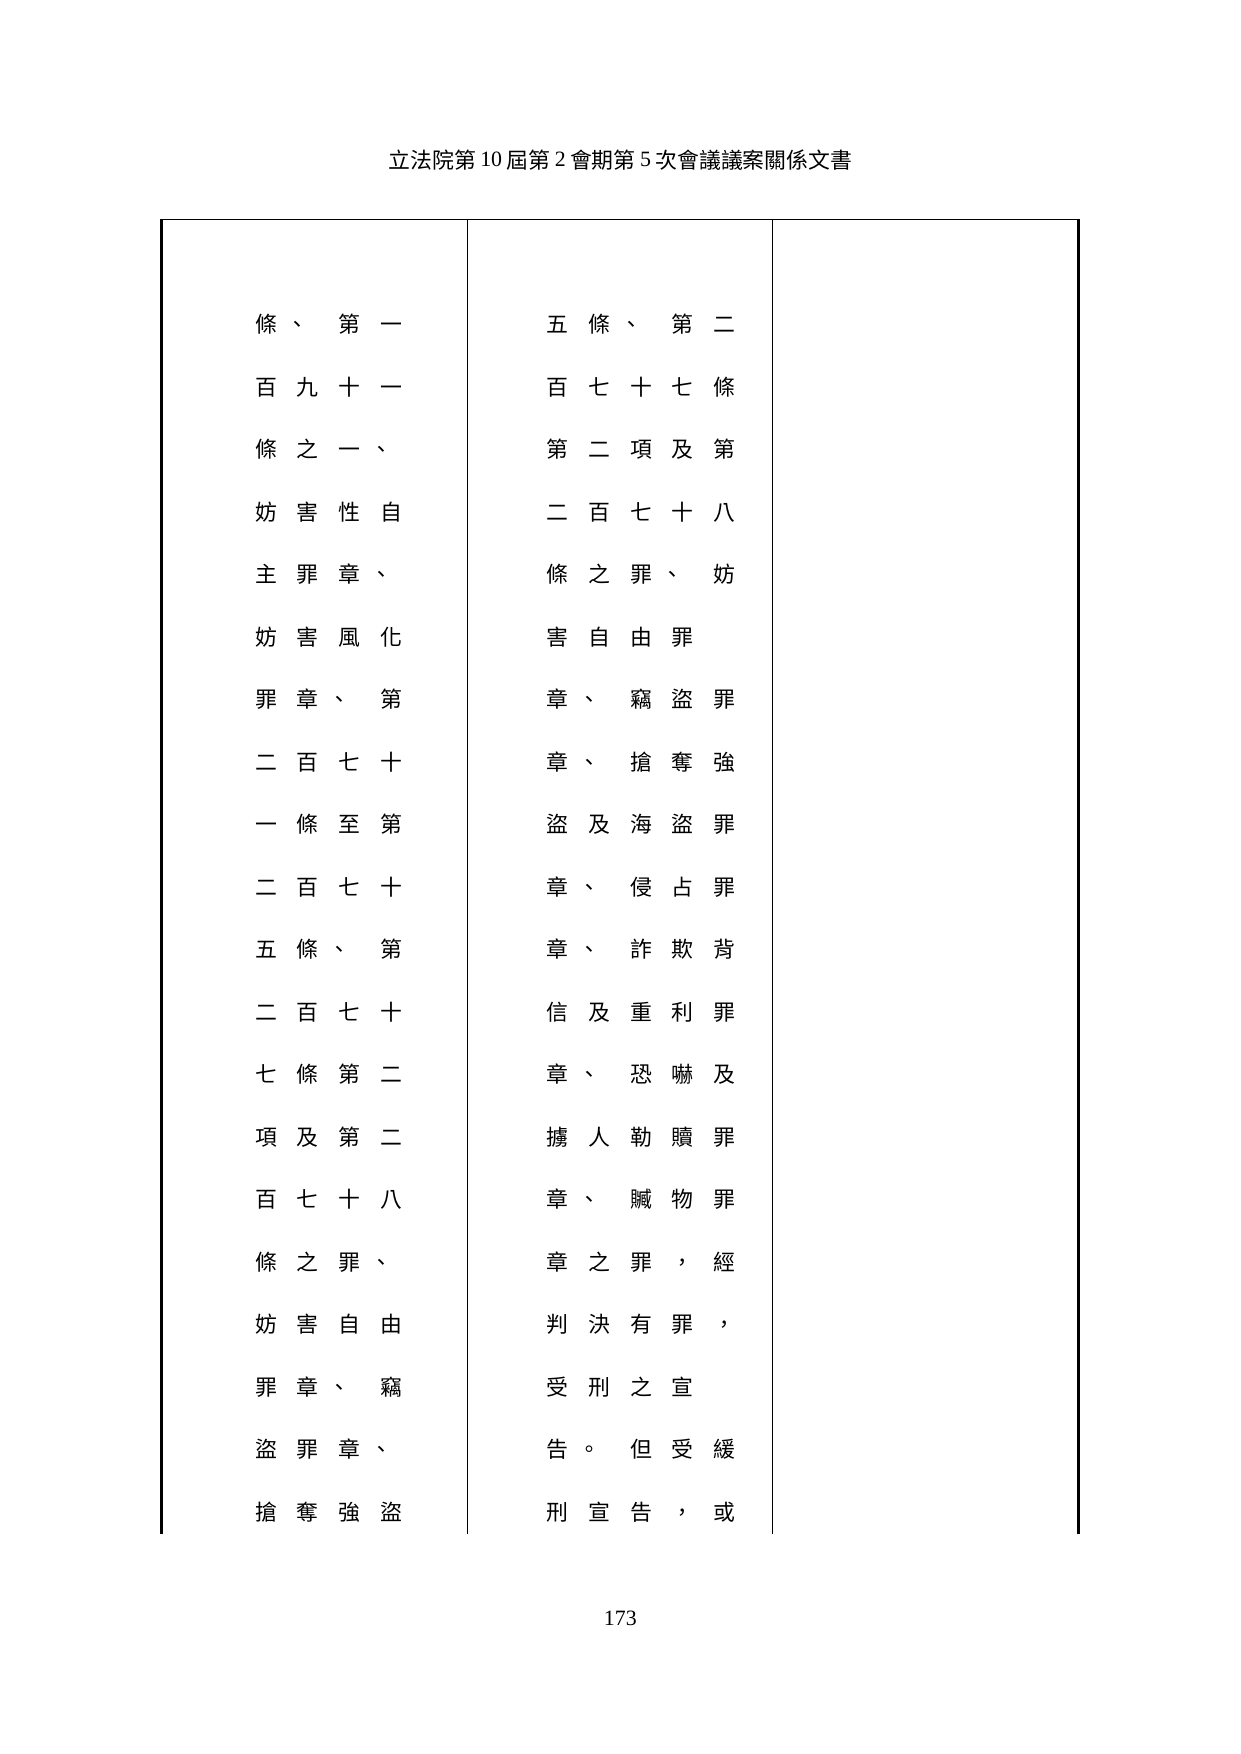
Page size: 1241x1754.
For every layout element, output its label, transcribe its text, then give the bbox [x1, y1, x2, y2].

table_cell [773, 220, 1077, 1534]
table_cell 五條、第二百七十七條第二項及第二百七十八條之罪、妨害自由罪章、竊盜罪章、搶奪強盜及海盜罪章、侵占罪章、詐欺背信及重利罪章、恐嚇及擄人勒贖罪章、贓物罪章之罪，經判決有罪，受刑之宣告。但受緩刑宣告，或 [468, 220, 772, 1534]
table_cell 條、第一百九十一條之一、妨害性自主罪章、妨害風化罪章、第二百七十一條至第二百七十五條、第二百七十七條第二項及第二百七十八條之罪、妨害自由罪章、竊盜罪章、搶奪強盜 [163, 220, 467, 1534]
